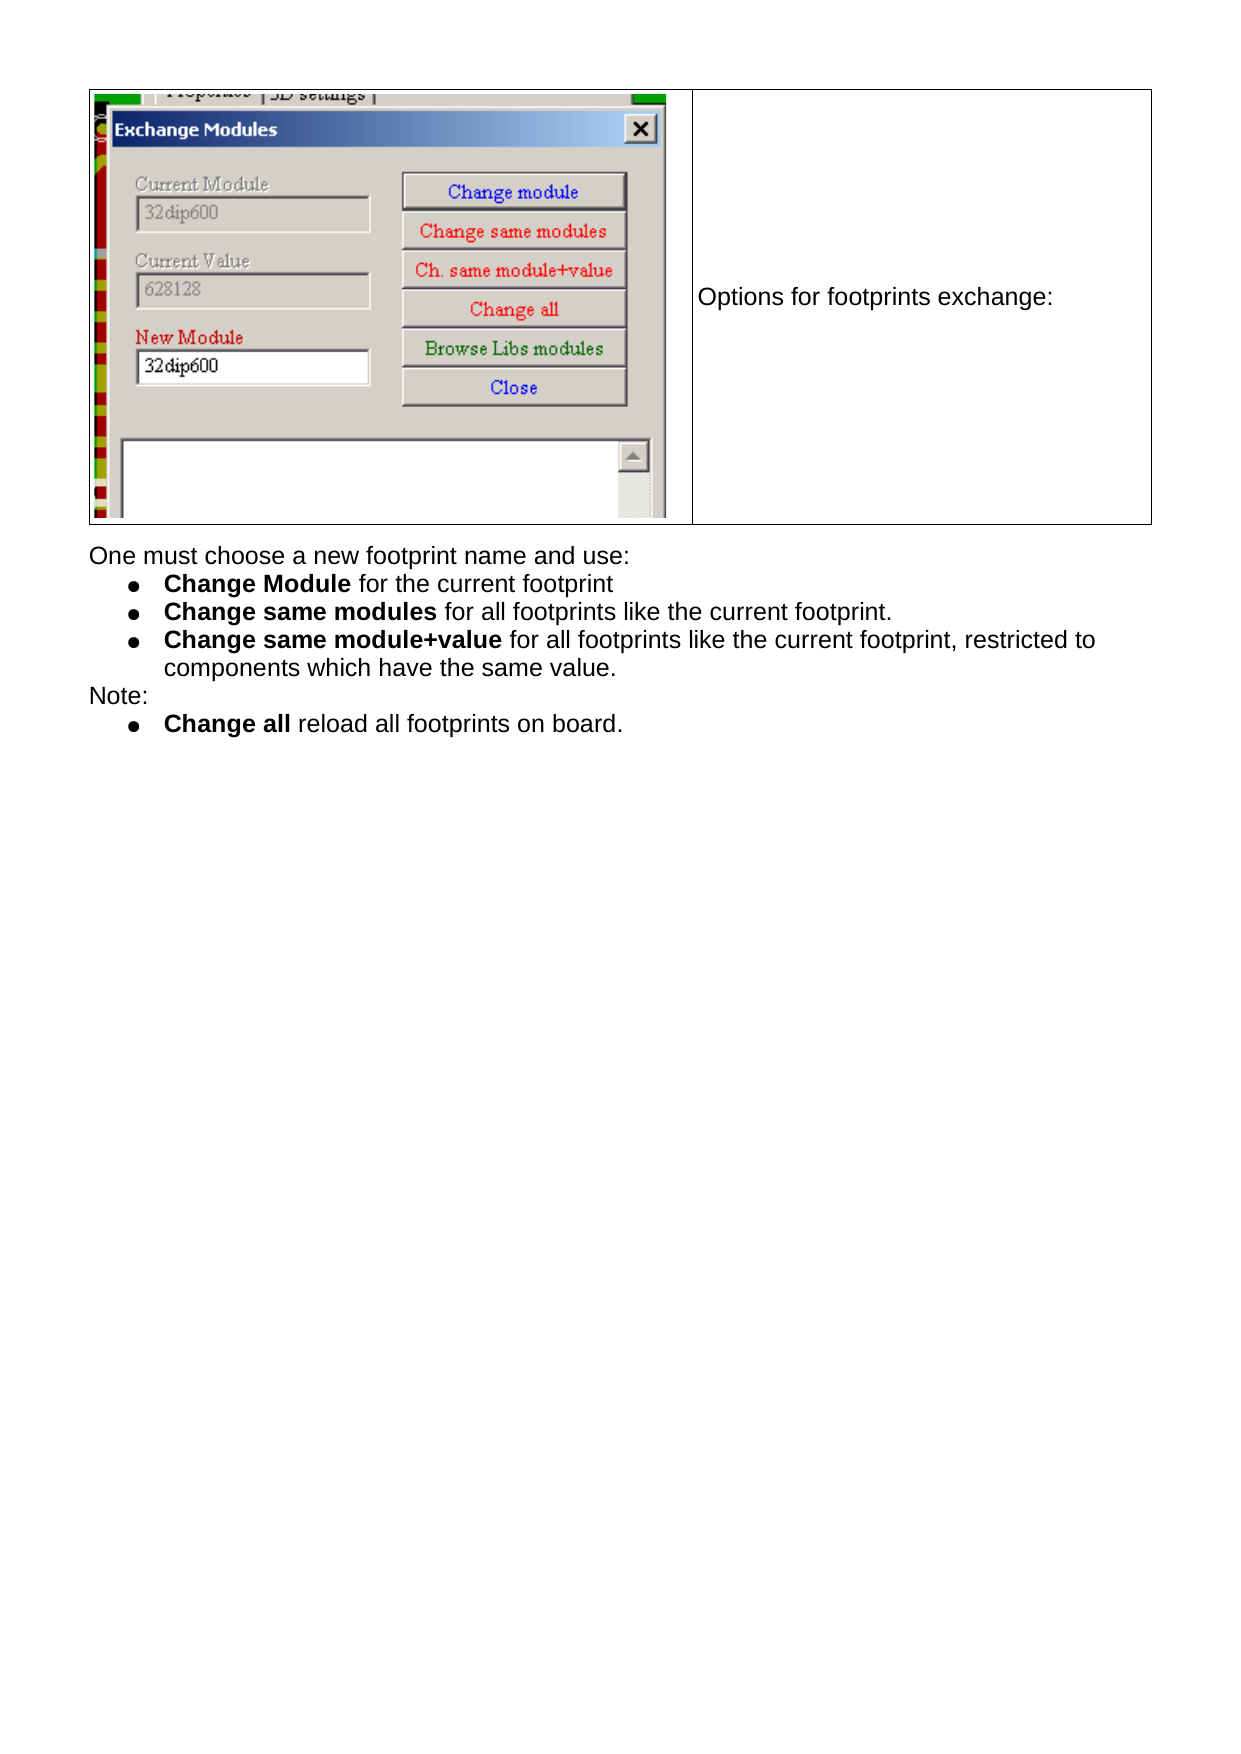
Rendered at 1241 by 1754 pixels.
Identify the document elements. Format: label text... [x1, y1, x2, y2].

table_header Options for footprints exchange: [693, 90, 1151, 524]
picture [94, 94, 667, 518]
list Change same module+value for all footprints like the current footprint, restricted to components which have the same value. [126, 626, 1152, 682]
list Change all reload all footprints on board. [126, 710, 1152, 738]
text Note: [88, 682, 1152, 710]
list Change same modules for all footprints like the current footprint. [126, 598, 1152, 626]
list Change Module for the current footprint [126, 570, 1152, 598]
text One must choose a new footprint name and use: [88, 542, 1152, 570]
table_header [90, 90, 692, 524]
